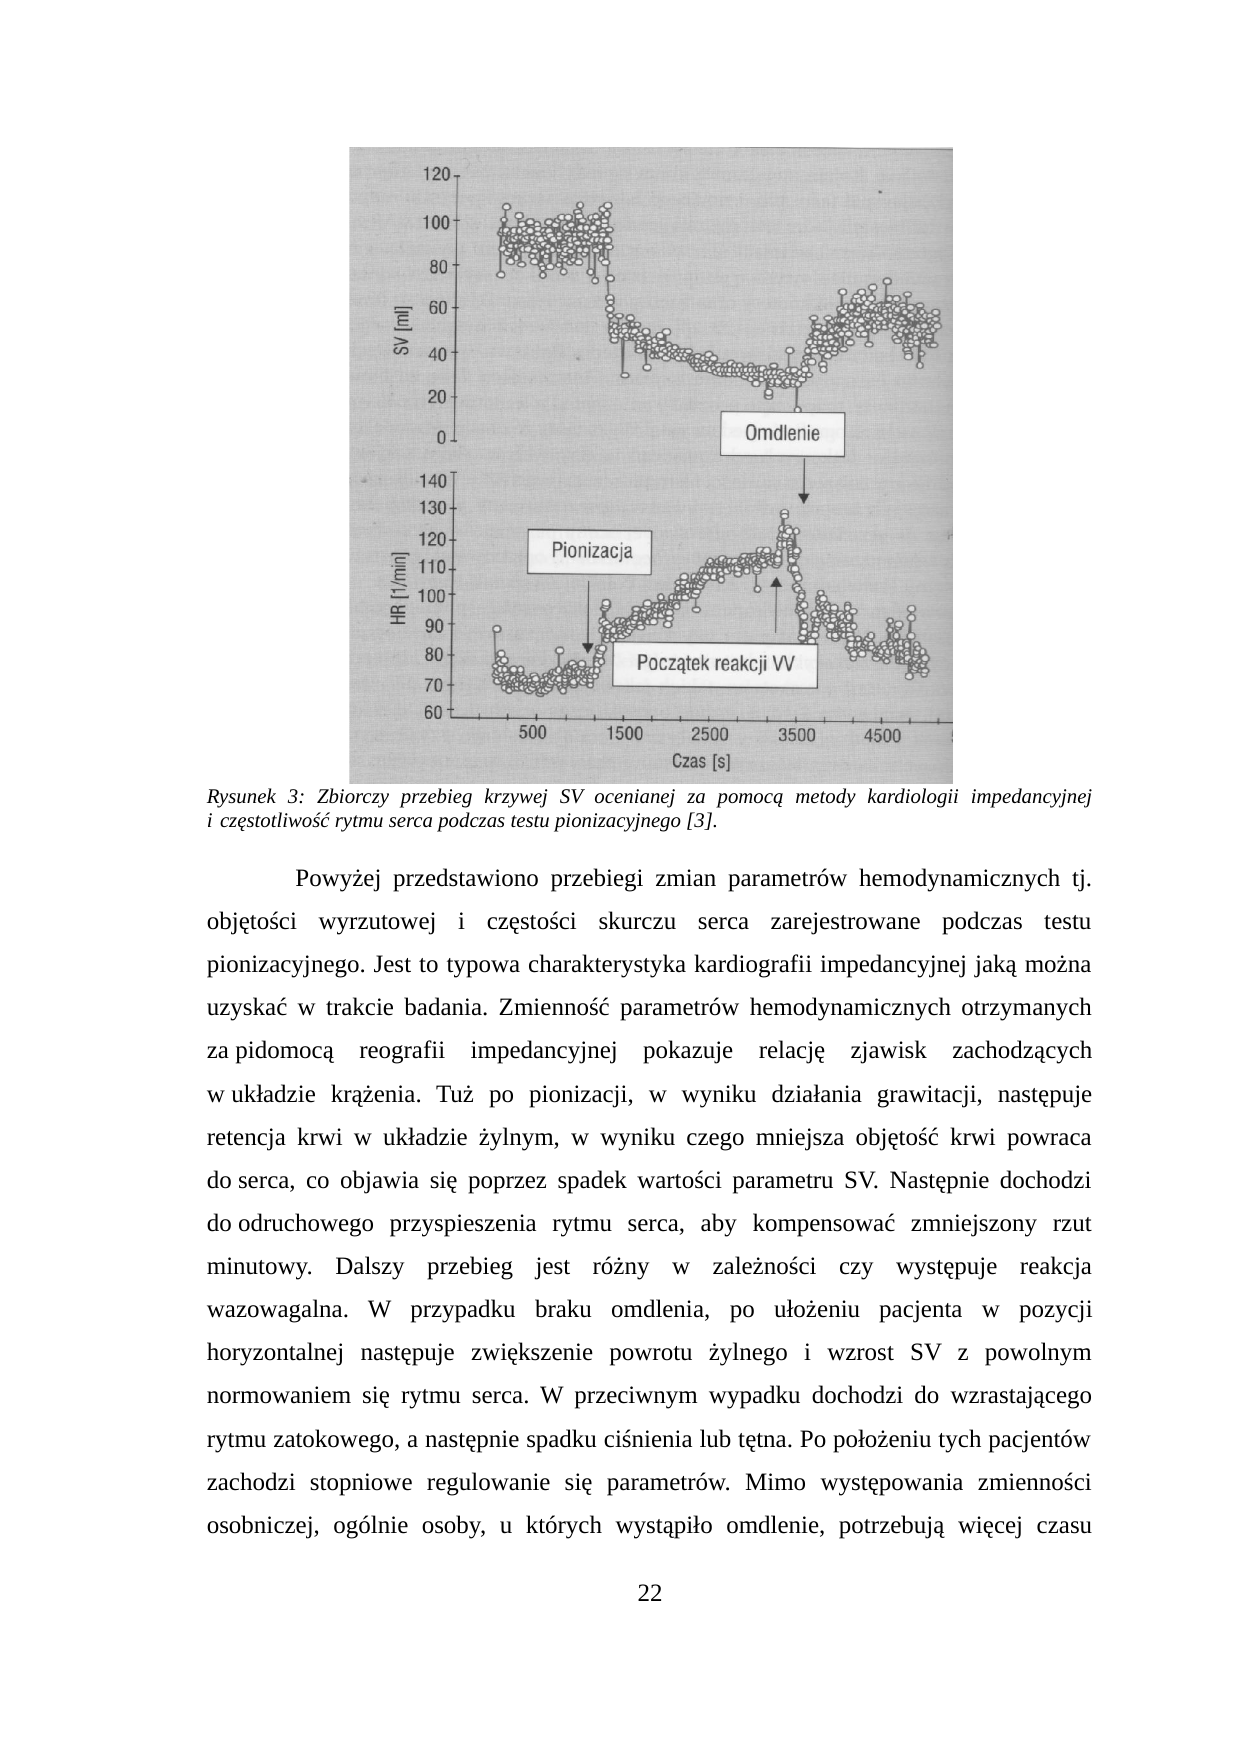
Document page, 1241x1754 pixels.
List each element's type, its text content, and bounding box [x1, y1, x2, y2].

text Rysunek 3: Zbiorczy przebieg krzywej SV ocenianej za pomocą metody kardiologii impedancyjnej i częstotliwość rytmu serca podczas testu pionizacyjnego [3]. [207, 781, 1096, 832]
picture [349, 147, 953, 784]
text Powyżej przedstawiono przebiegi zmian parametrów hemodynamicznych tj. objętości wyrzutowej i częstości skurczu serca zarejestrowane podczas testu pionizacyjnego. Jest to typowa charakterystyka kardiografii impedancyjnej jaką można uzyskać w trakcie badania. Zmienność parametrów hemodynamicznych otrzymanych za pidomocą reografii impedancyjnej pokazuje relację zjawisk zachodzących w układzie krążenia. Tuż po pionizacji, w wyniku działania grawitacji, następuje retencja krwi w układzie żylnym, w wyniku czego mniejsza objętość krwi powraca do serca, co objawia się poprzez spadek wartości parametru SV. Następnie dochodzi do odruchowego przyspieszenia rytmu serca, aby kompensować zmniejszony rzut minutowy. Dalszy przebieg jest różny w zależności czy występuje reakcja wazowagalna. W przypadku braku omdlenia, po ułożeniu pacjenta w pozycji horyzontalnej następuje zwiększenie powrotu żylnego i wzrost SV z powolnym normowaniem się rytmu serca. W przeciwnym wypadku dochodzi do wzrastającego rytmu zatokowego, a następnie spadku ciśnienia lub tętna. Po położeniu tych pacjentów zachodzi stopniowe regulowanie się parametrów. Mimo występowania zmienności osobniczej, ogólnie osoby, u których wystąpiło omdlenie, potrzebują więcej czasu [207, 849, 1093, 1539]
